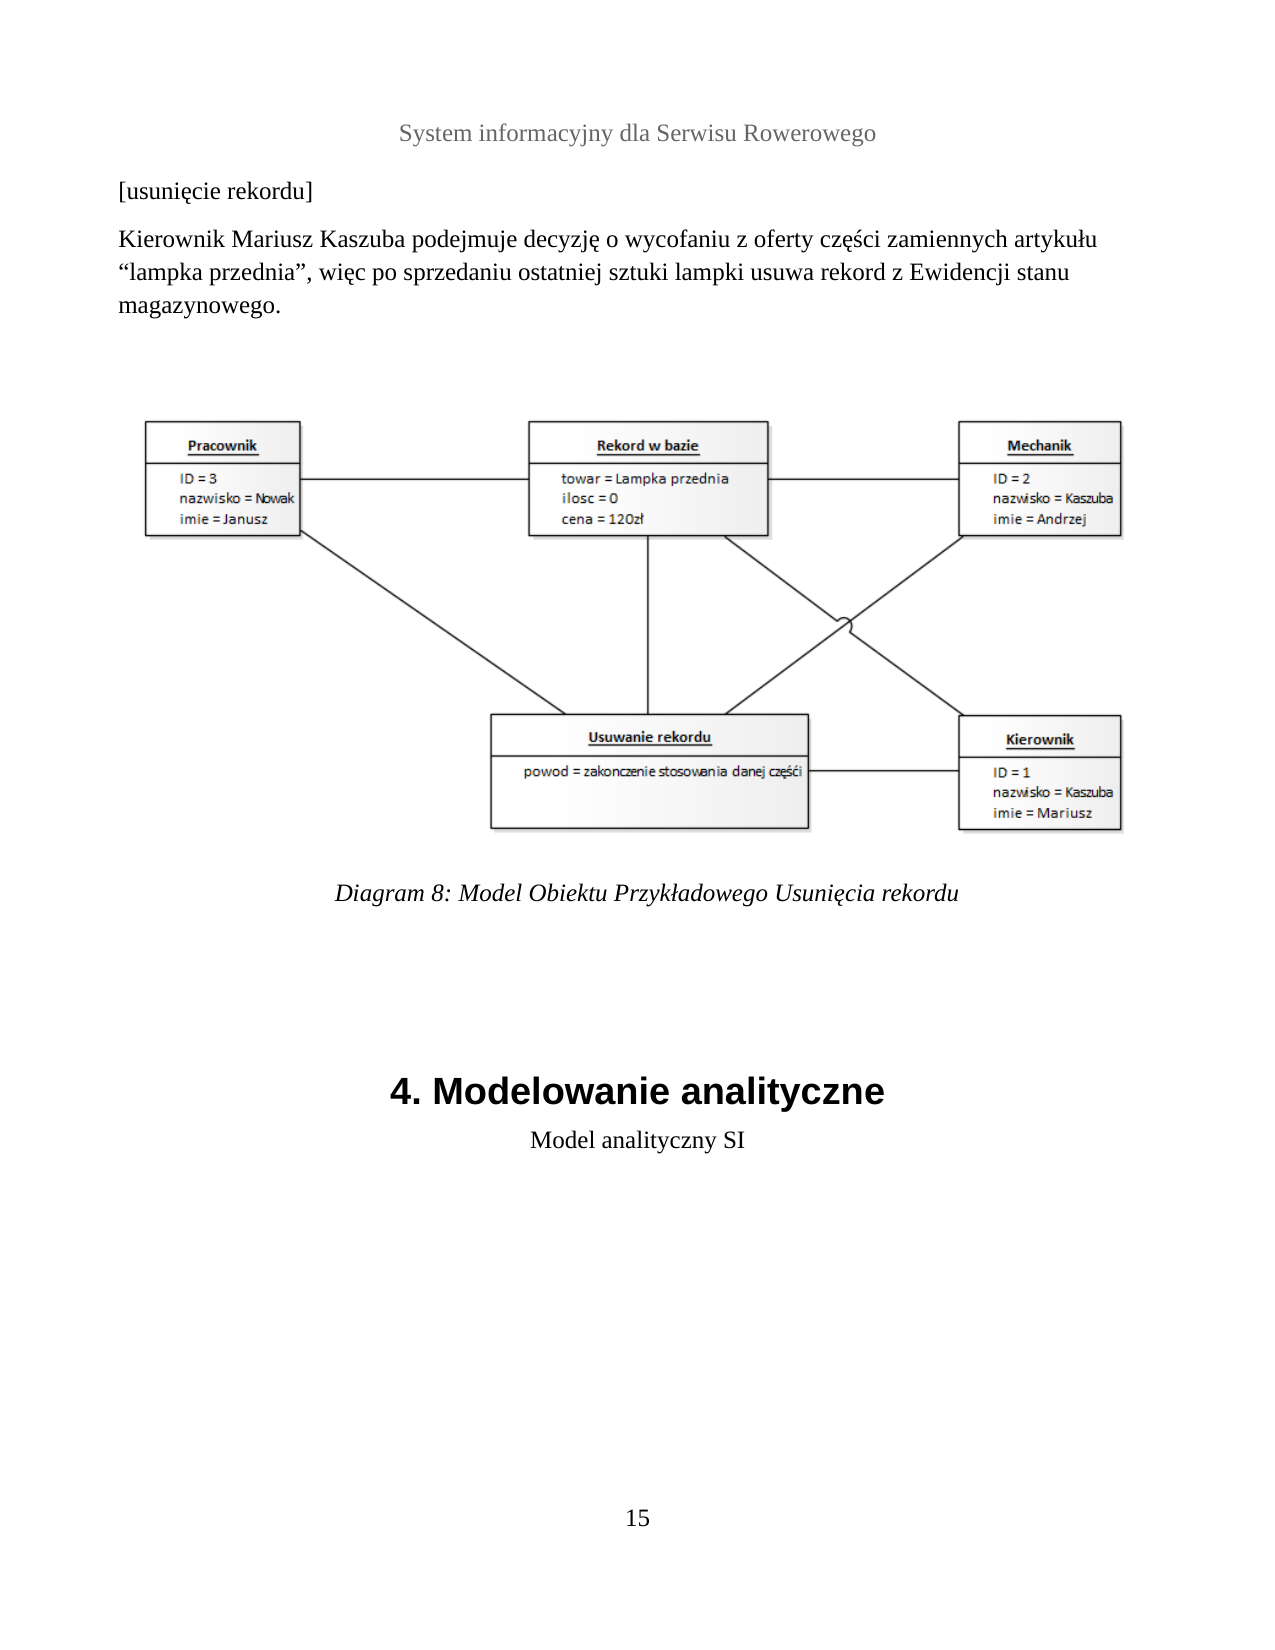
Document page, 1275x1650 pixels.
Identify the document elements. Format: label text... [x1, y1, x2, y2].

text Kierownik Mariusz Kaszuba podejmuje decyzję o wycofaniu z oferty części zamiennych artykułu “lampka przednia”, więc po sprzedaniu ostatniej sztuki lampki usuwa rekord z Ewidencji stanu magazynowego. [118, 224, 1157, 319]
text Diagram 8: Model Obiektu Przykładowego Usunięcia rekordu [128, 878, 1167, 906]
text [128, 359, 1167, 371]
picture [128, 371, 1168, 878]
text Model analityczny SI [118, 1125, 1157, 1154]
subtitle 4. Modelowanie analityczne [118, 1069, 1157, 1112]
text [usunięcie rekordu] [118, 176, 1157, 205]
